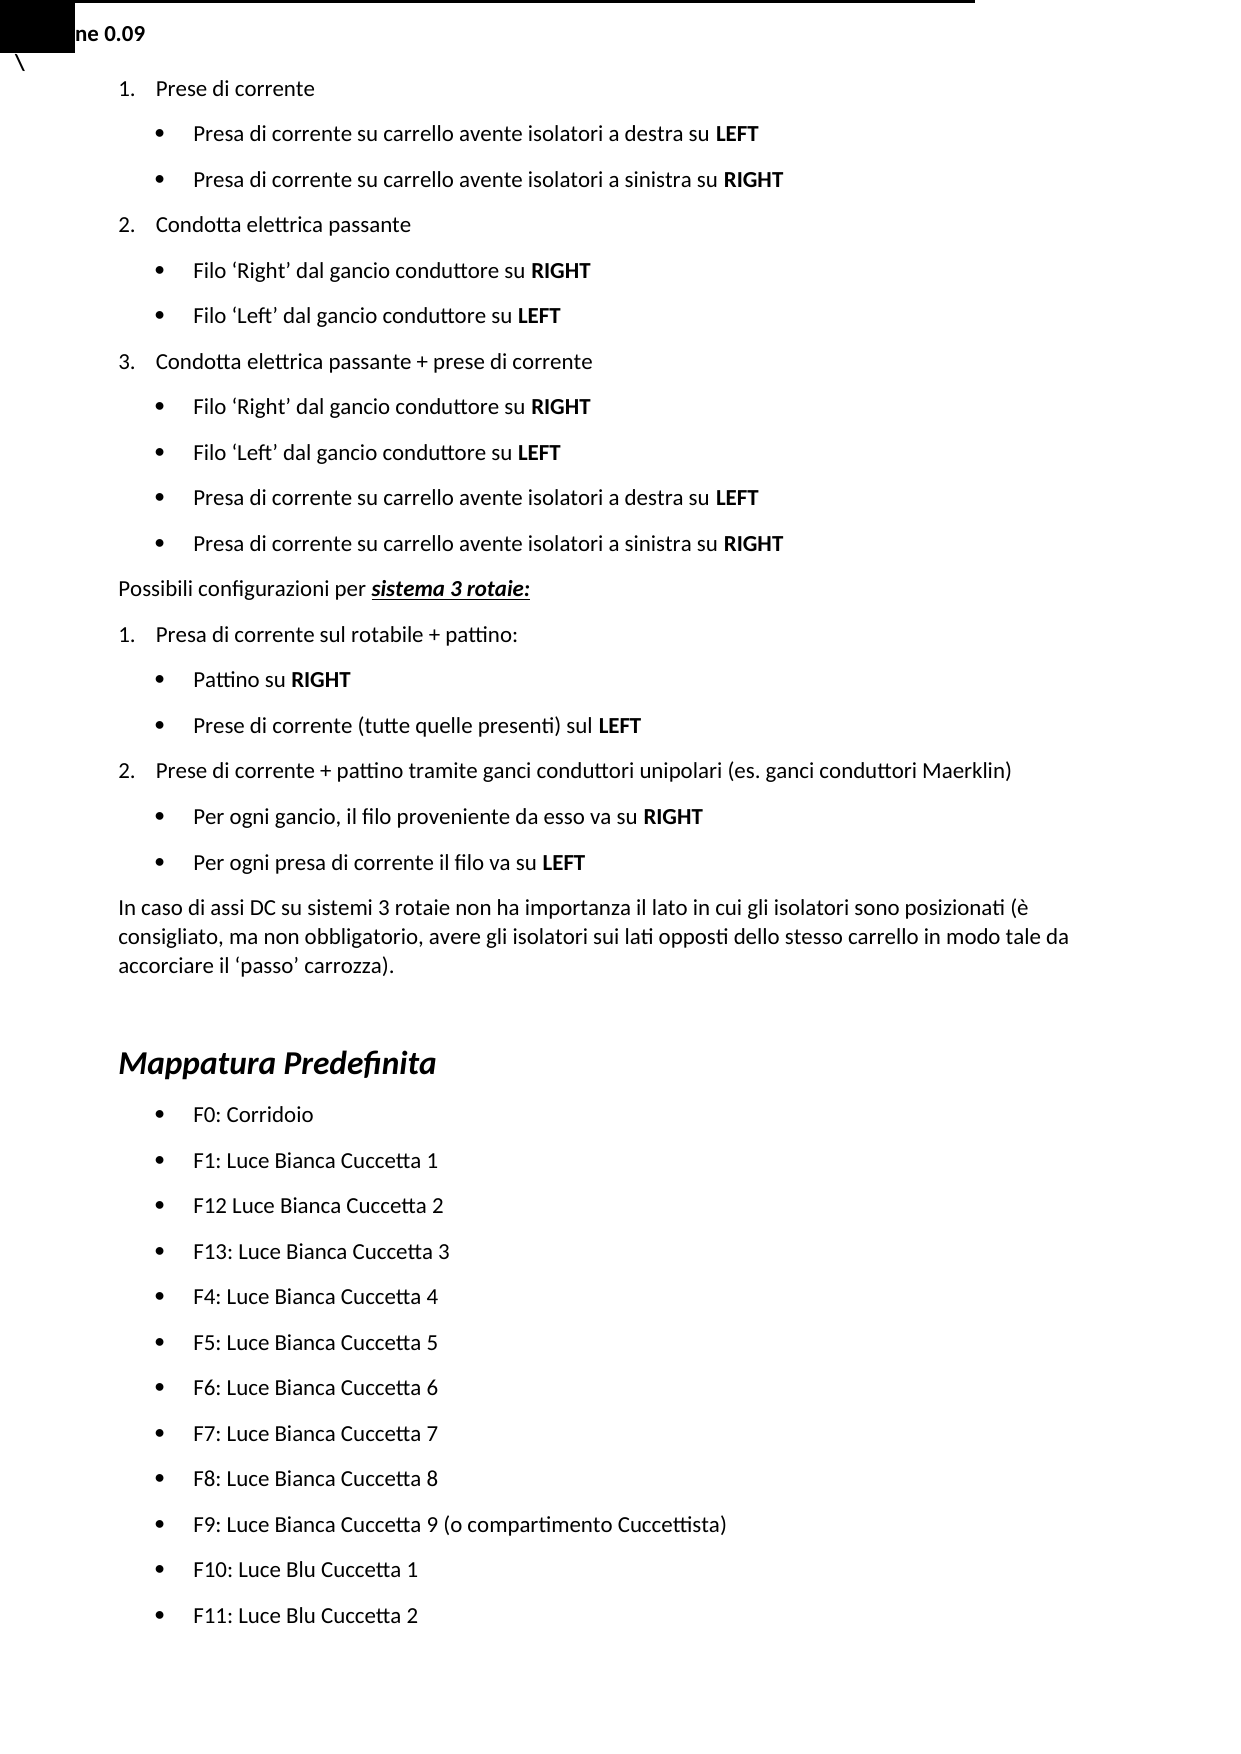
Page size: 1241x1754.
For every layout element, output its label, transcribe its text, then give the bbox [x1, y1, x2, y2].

list Filo ‘Left’ dal gancio conduttore su LEFT [156, 301, 1122, 329]
list F8: Luce Bianca Cuccetta 8 [156, 1464, 1122, 1493]
list Per ogni gancio, il filo proveniente da esso va su RIGHT [156, 802, 1122, 830]
list F10: Luce Blu Cuccetta 1 [156, 1556, 1122, 1584]
list Prese di corrente + pattino tramite ganci conduttori unipolari (es. ganci conduttori Maerklin) [118, 757, 1122, 784]
list Filo ‘Left’ dal gancio conduttore su LEFT [156, 438, 1122, 466]
list F12 Luce Bianca Cuccetta 2 [156, 1191, 1122, 1219]
list F9: Luce Bianca Cuccetta 9 (o compartimento Cuccettista) [156, 1510, 1122, 1538]
list F13: Luce Bianca Cuccetta 3 [156, 1237, 1122, 1265]
list Filo ‘Right’ dal gancio conduttore su RIGHT [156, 392, 1122, 420]
list Presa di corrente su carrello avente isolatori a sinistra su RIGHT [156, 165, 1122, 193]
text In caso di assi DC su sistemi 3 rotaie non ha importanza il lato in cui gli isolatori sono posizionati (è consigliato, ma non obbligatorio, avere gli isolatori sui lati opposti dello stesso carrello in modo tale da accorciare il ‘passo’ carrozza). [118, 893, 1122, 979]
list Condotta elettrica passante + prese di corrente [118, 347, 1122, 375]
list Presa di corrente su carrello avente isolatori a sinistra su RIGHT [156, 529, 1122, 557]
list F5: Luce Bianca Cuccetta 5 [156, 1328, 1122, 1356]
subtitle Mappatura Predefinita [118, 1042, 1122, 1083]
list Prese di corrente [118, 74, 1122, 102]
text Possibili configurazioni per sistema 3 rotaie: [118, 574, 1122, 602]
list F1: Luce Bianca Cuccetta 1 [156, 1146, 1122, 1174]
list Condotta elettrica passante [118, 210, 1122, 238]
list F7: Luce Bianca Cuccetta 7 [156, 1419, 1122, 1447]
list Presa di corrente sul rotabile + pattino: [118, 620, 1122, 648]
list Pattino su RIGHT [156, 666, 1122, 693]
list Per ogni presa di corrente il filo va su LEFT [156, 848, 1122, 876]
list Presa di corrente su carrello avente isolatori a destra su LEFT [156, 483, 1122, 511]
list F0: Corridoio [156, 1100, 1122, 1128]
list F4: Luce Bianca Cuccetta 4 [156, 1282, 1122, 1311]
list F11: Luce Blu Cuccetta 2 [156, 1601, 1122, 1629]
list F6: Luce Bianca Cuccetta 6 [156, 1373, 1122, 1402]
list Filo ‘Right’ dal gancio conduttore su RIGHT [156, 256, 1122, 284]
list Prese di corrente (tutte quelle presenti) sul LEFT [156, 711, 1122, 739]
list Presa di corrente su carrello avente isolatori a destra su LEFT [156, 119, 1122, 147]
